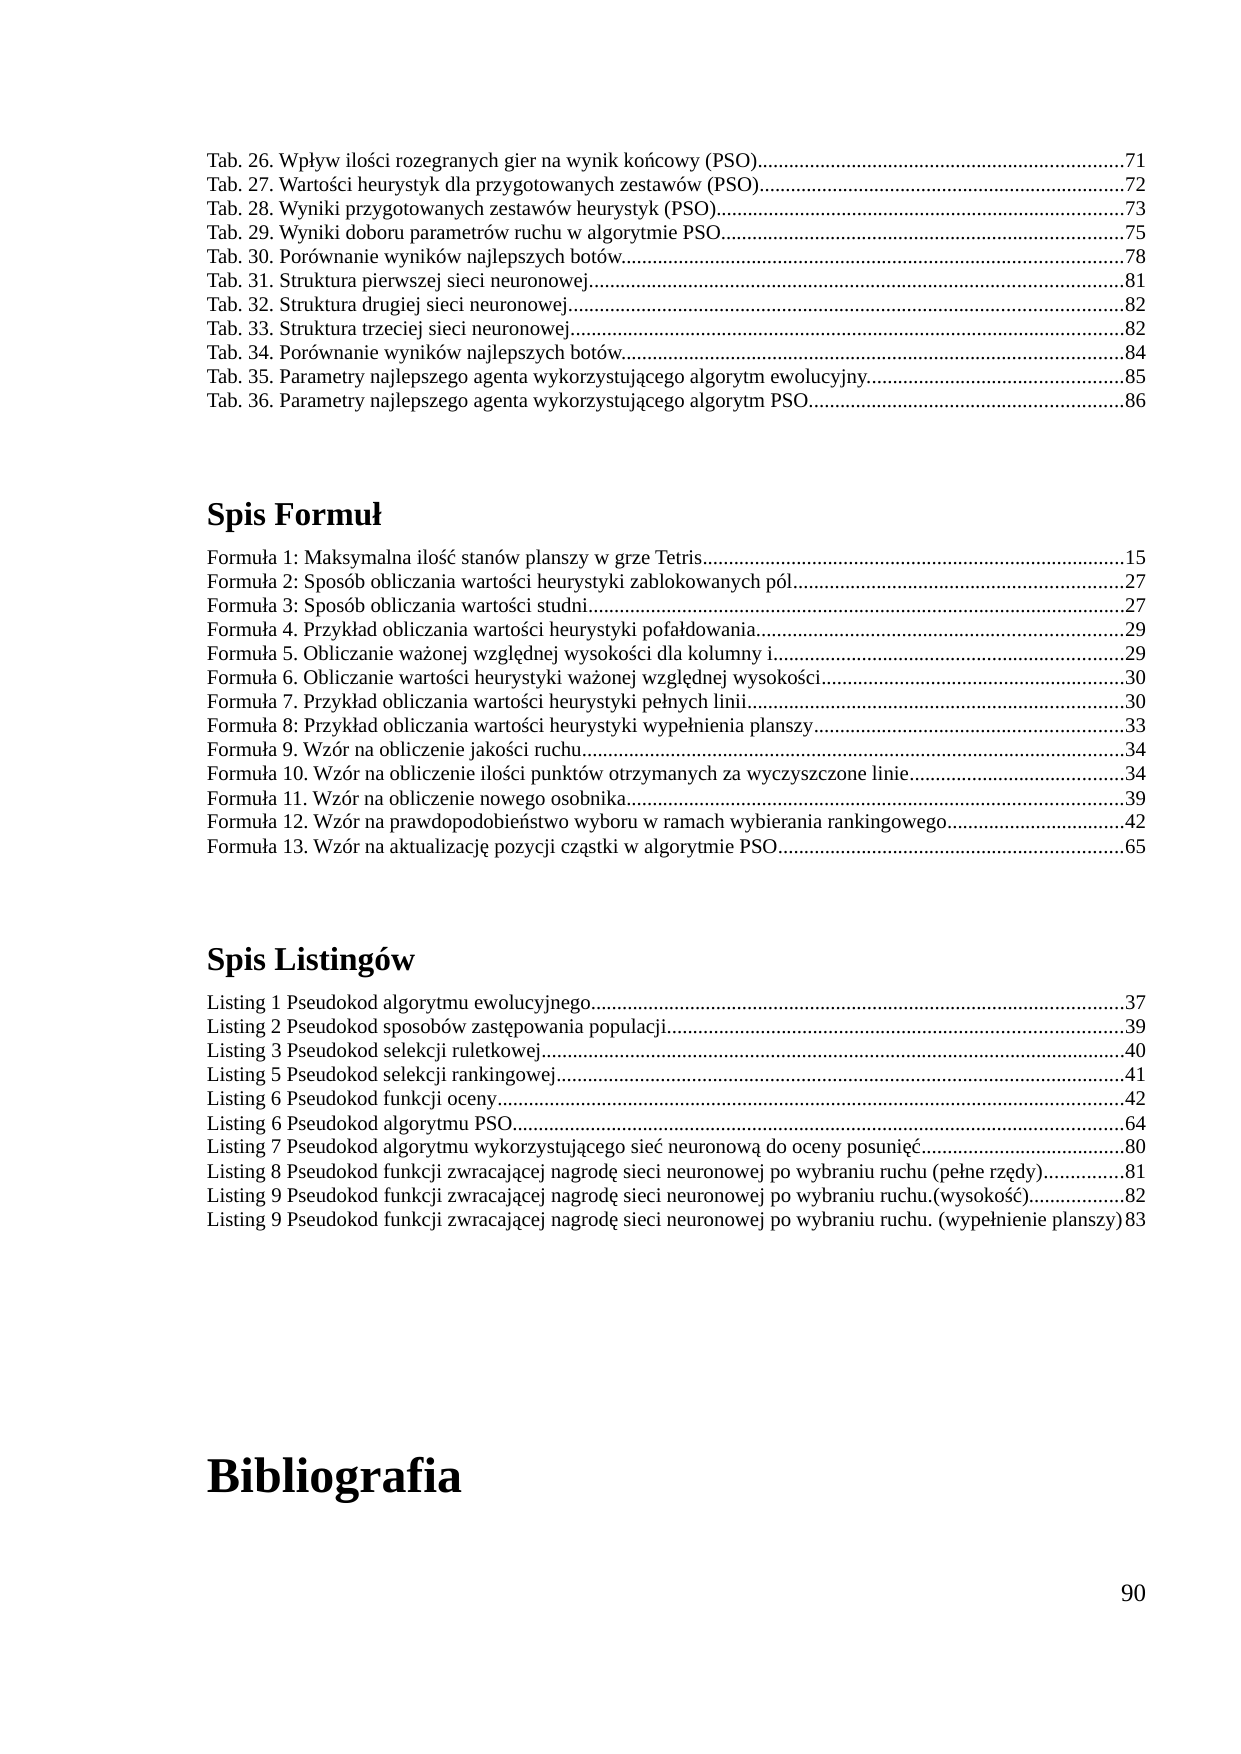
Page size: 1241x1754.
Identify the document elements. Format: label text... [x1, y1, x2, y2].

text Formuła 5. Obliczanie ważonej względnej wysokości dla kolumny i 29 [207, 641, 1146, 665]
text Listing 2 Pseudokod sposobów zastępowania populacji 39 [207, 1014, 1146, 1038]
text Formuła 4. Przykład obliczania wartości heurystyki pofałdowania 29 [207, 617, 1146, 641]
text Listing 9 Pseudokod funkcji zwracającej nagrodę sieci neuronowej po wybraniu ruchu. (wypełnienie planszy) 83 [207, 1207, 1146, 1231]
text Listing 3 Pseudokod selekcji ruletkowej 40 [207, 1038, 1146, 1062]
text Tab. 35. Parametry najlepszego agenta wykorzystującego algorytm ewolucyjny. 85 [207, 364, 1146, 388]
text Formuła 8: Przykład obliczania wartości heurystyki wypełnienia planszy 33 [207, 713, 1146, 737]
text Formuła 2: Sposób obliczania wartości heurystyki zablokowanych pól 27 [207, 569, 1146, 593]
text Tab. 33. Struktura trzeciej sieci neuronowej. 82 [207, 316, 1146, 340]
text Formuła 13. Wzór na aktualizację pozycji cząstki w algorytmie PSO 65 [207, 833, 1146, 858]
text Formuła 7. Przykład obliczania wartości heurystyki pełnych linii 30 [207, 689, 1146, 713]
subtitle Spis Listingów [207, 939, 1146, 978]
text Listing 9 Pseudokod funkcji zwracającej nagrodę sieci neuronowej po wybraniu ruchu.(wysokość) 82 [207, 1183, 1146, 1207]
text Tab. 26. Wpływ ilości rozegranych gier na wynik końcowy (PSO) 71 [207, 148, 1146, 172]
text Tab. 28. Wyniki przygotowanych zestawów heurystyk (PSO) 73 [207, 196, 1146, 220]
subtitle Spis Formuł [207, 494, 1146, 532]
text Tab. 32. Struktura drugiej sieci neuronowej. 82 [207, 292, 1146, 316]
text Formuła 6. Obliczanie wartości heurystyki ważonej względnej wysokości 30 [207, 665, 1146, 689]
subtitle Bibliografia [207, 1446, 1146, 1503]
text Tab. 31. Struktura pierwszej sieci neuronowej. 81 [207, 268, 1146, 292]
text Formuła 11. Wzór na obliczenie nowego osobnika 39 [207, 785, 1146, 809]
text Formuła 9. Wzór na obliczenie jakości ruchu 34 [207, 737, 1146, 761]
text Tab. 30. Porównanie wyników najlepszych botów. 78 [207, 244, 1146, 268]
text Formuła 1: Maksymalna ilość stanów planszy w grze Tetris 15 [207, 545, 1146, 569]
text Listing 8 Pseudokod funkcji zwracającej nagrodę sieci neuronowej po wybraniu ruchu (pełne rzędy) 81 [207, 1158, 1146, 1183]
text Tab. 27. Wartości heurystyk dla przygotowanych zestawów (PSO) 72 [207, 172, 1146, 196]
text Listing 1 Pseudokod algorytmu ewolucyjnego 37 [207, 990, 1146, 1014]
text Listing 7 Pseudokod algorytmu wykorzystującego sieć neuronową do oceny posunięć 80 [207, 1134, 1146, 1158]
text Tab. 29. Wyniki doboru parametrów ruchu w algorytmie PSO 75 [207, 220, 1146, 244]
text Listing 6 Pseudokod algorytmu PSO 64 [207, 1110, 1146, 1134]
text Listing 6 Pseudokod funkcji oceny 42 [207, 1086, 1146, 1110]
text Formuła 12. Wzór na prawdopodobieństwo wyboru w ramach wybierania rankingowego 42 [207, 809, 1146, 833]
text Tab. 36. Parametry najlepszego agenta wykorzystującego algorytm PSO. 86 [207, 388, 1146, 412]
text Listing 5 Pseudokod selekcji rankingowej 41 [207, 1062, 1146, 1086]
text Tab. 34. Porównanie wyników najlepszych botów. 84 [207, 340, 1146, 364]
text Formuła 3: Sposób obliczania wartości studni 27 [207, 593, 1146, 617]
text Formuła 10. Wzór na obliczenie ilości punktów otrzymanych za wyczyszczone linie 34 [207, 761, 1146, 785]
